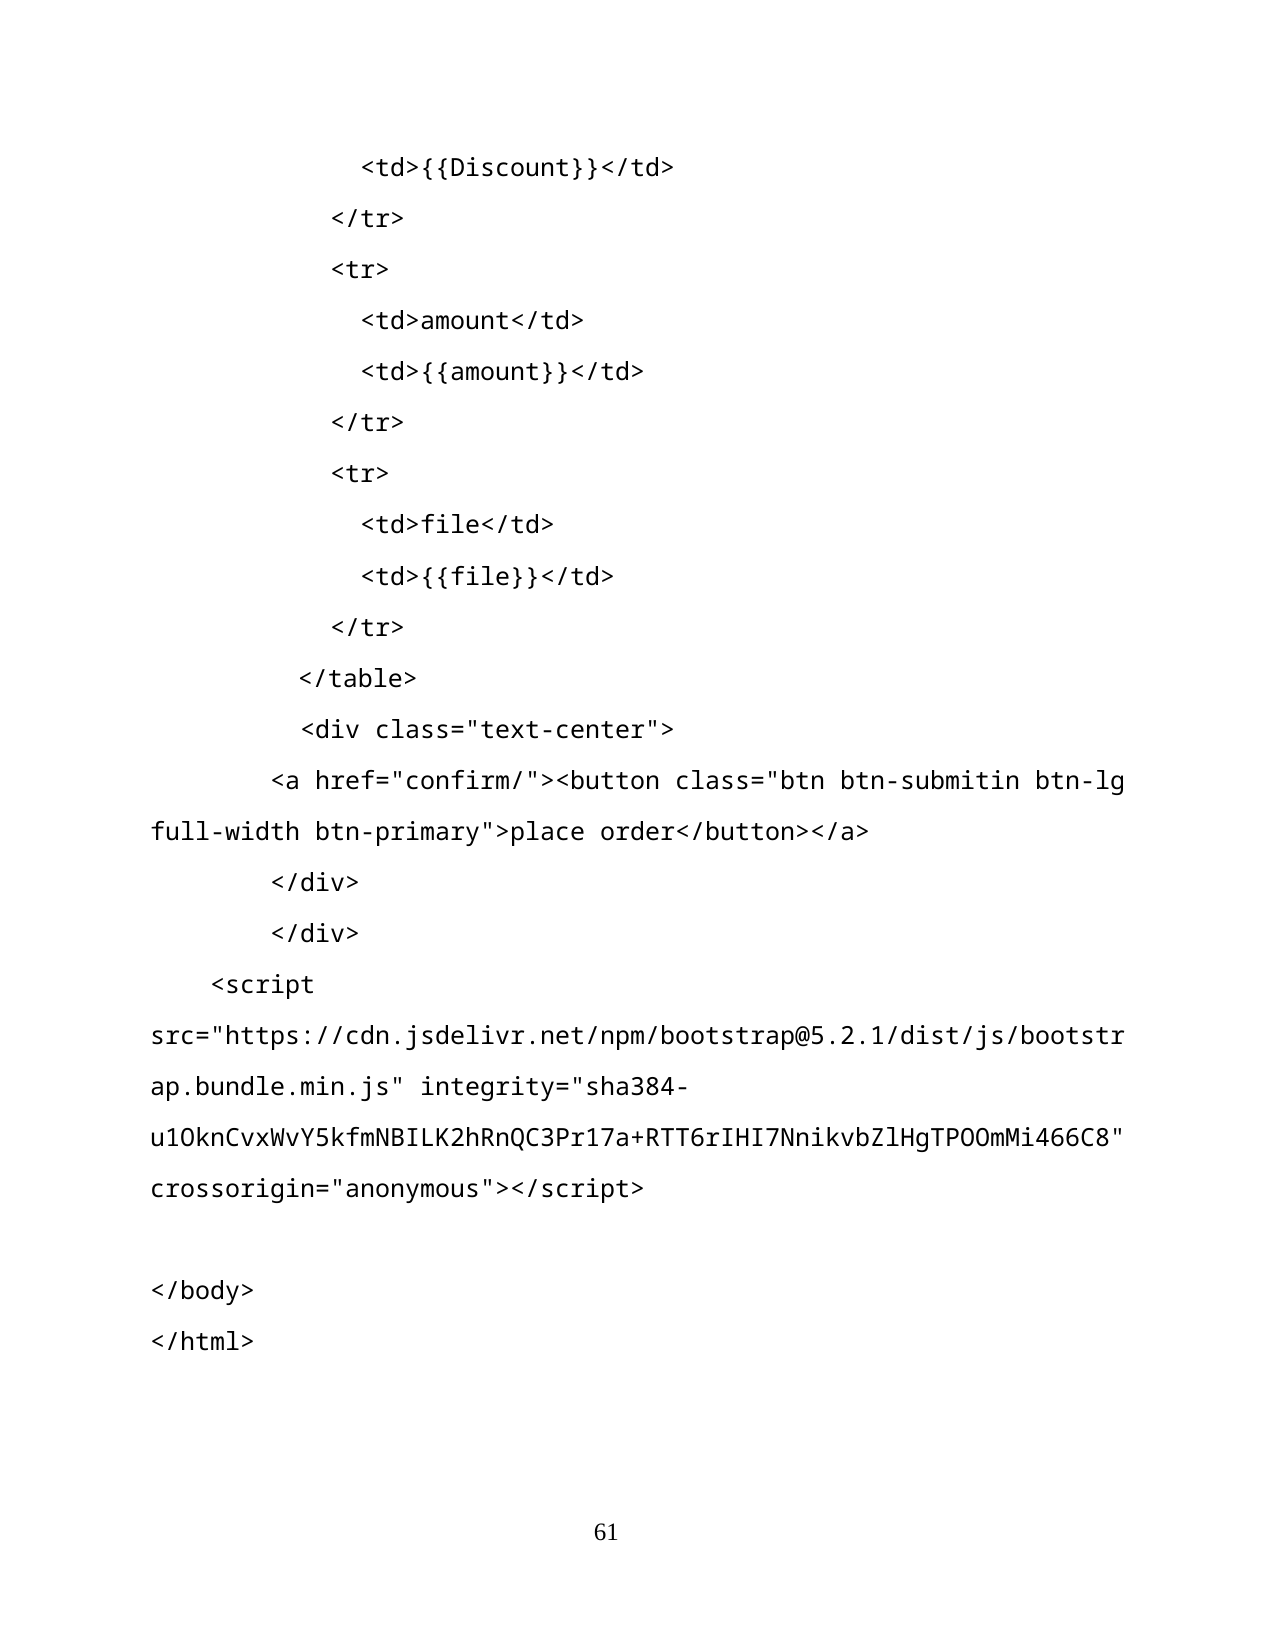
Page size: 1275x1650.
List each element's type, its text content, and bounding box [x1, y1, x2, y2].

text <td>{{Discount}}</td> [150, 150, 1125, 184]
text <tr> [150, 456, 1125, 490]
text <td>amount</td> [150, 303, 1125, 337]
text </tr> [150, 609, 1125, 643]
text </tr> [150, 201, 1125, 235]
text <td>file</td> [150, 507, 1125, 541]
text </div> [150, 864, 1125, 898]
text <script src="https://cdn.jsdelivr.net/npm/bootstrap@5.2.1/dist/js/bootstrap.bundle.min.js" integrity="sha384-u1OknCvxWvY5kfmNBILK2hRnQC3Pr17a+RTT6rIHI7NnikvbZlHgTPOOmMi466C8" crossorigin="anonymous"></script> [150, 967, 1125, 1205]
text </html> [150, 1324, 1125, 1358]
text </body> [150, 1273, 1125, 1307]
text </tr> [150, 405, 1125, 439]
text <td>{{amount}}</td> [150, 354, 1125, 388]
text <td>{{file}}</td> [150, 558, 1125, 592]
text <a href="confirm/"><button class="btn btn-submitin btn-lg full-width btn-primary">place order</button></a> [150, 762, 1125, 847]
text <div class="text-center"> [150, 711, 1125, 745]
text </div> [150, 916, 1125, 949]
text <tr> [150, 252, 1125, 286]
text </table> [150, 660, 1125, 694]
